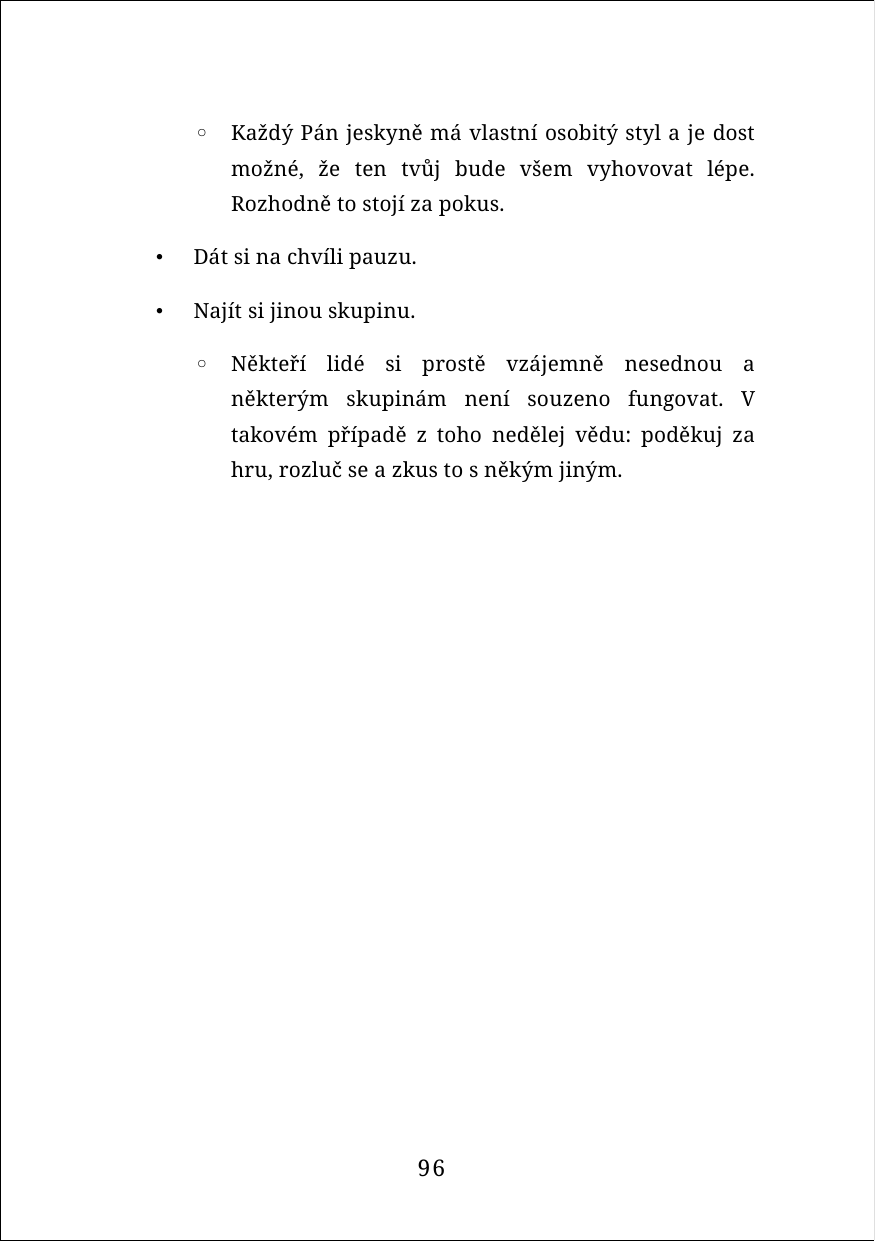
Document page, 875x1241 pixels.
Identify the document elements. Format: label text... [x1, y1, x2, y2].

list Někteří lidé si prostě vzájemně nesednou a některým skupinám není souzeno fungovat. V takovém případě z toho nedělej vědu: poděkuj za hru, rozluč se a zkus to s někým jiným. [193, 349, 756, 484]
list Každý Pán jeskyně má vlastní osobitý styl a je dost možné, že ten tvůj bude všem vyhovovat lépe. Rozhodně to stojí za pokus. [193, 118, 756, 218]
list Dát si na chvíli pauzu. [156, 242, 756, 271]
list Najít si jinou skupinu. [156, 296, 756, 324]
